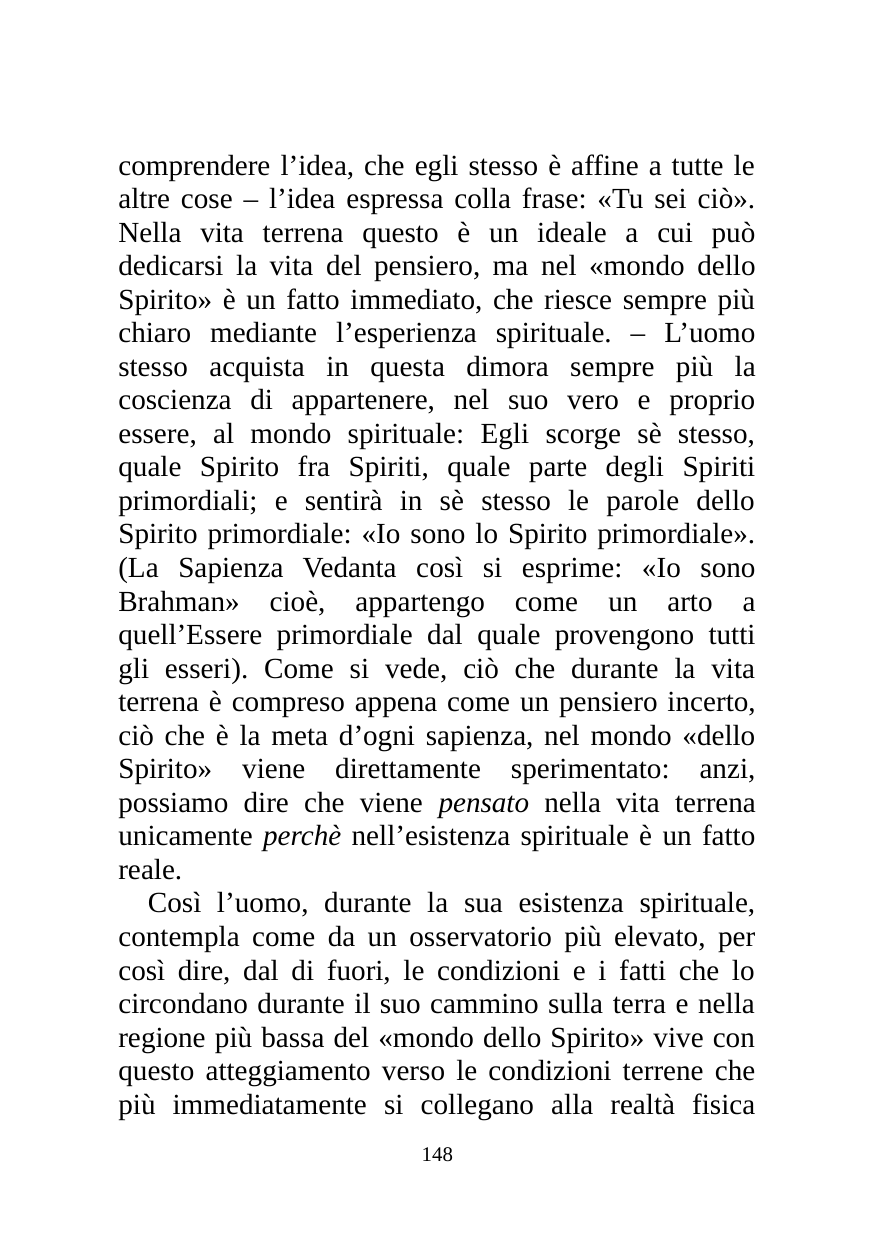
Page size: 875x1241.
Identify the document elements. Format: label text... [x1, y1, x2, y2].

text Così l’uomo, durante la sua esistenza spirituale, contempla come da un osservatorio più elevato, per così dire, dal di fuori, le condizioni e i fatti che lo circondano durante il suo cammino sulla terra e nella regione più bassa del «mondo dello Spirito» vive con questo atteggiamento verso le condizioni terrene che più immediatamente si collegano alla realtà fisica [118, 886, 756, 1120]
text comprendere l’idea, che egli stesso è affine a tutte le altre cose – l’idea espressa colla frase: «Tu sei ciò». Nella vita terrena questo è un ideale a cui può dedicarsi la vita del pensiero, ma nel «mondo dello Spirito» è un fatto immediato, che riesce sempre più chiaro mediante l’esperienza spirituale. – L’uomo stesso acquista in questa dimora sempre più la coscienza di appartenere, nel suo vero e proprio essere, al mondo spirituale: Egli scorge sè stesso, quale Spirito fra Spiriti, quale parte degli Spiriti primordiali; e sentirà in sè stesso le parole dello Spirito primordiale: «Io sono lo Spirito primordiale». (La Sapienza Vedanta così si esprime: «Io sono Brahman» cioè, appartengo come un arto a quell’Essere primordiale dal quale provengono tutti gli esseri). Come si vede, ciò che durante la vita terrena è compreso appena come un pensiero incerto, ciò che è la meta d’ogni sapienza, nel mondo «dello Spirito» viene direttamente sperimentato: anzi, possiamo dire che viene pensato nella vita terrena unicamente perchè nell’esistenza spirituale è un fatto reale. [118, 148, 756, 886]
